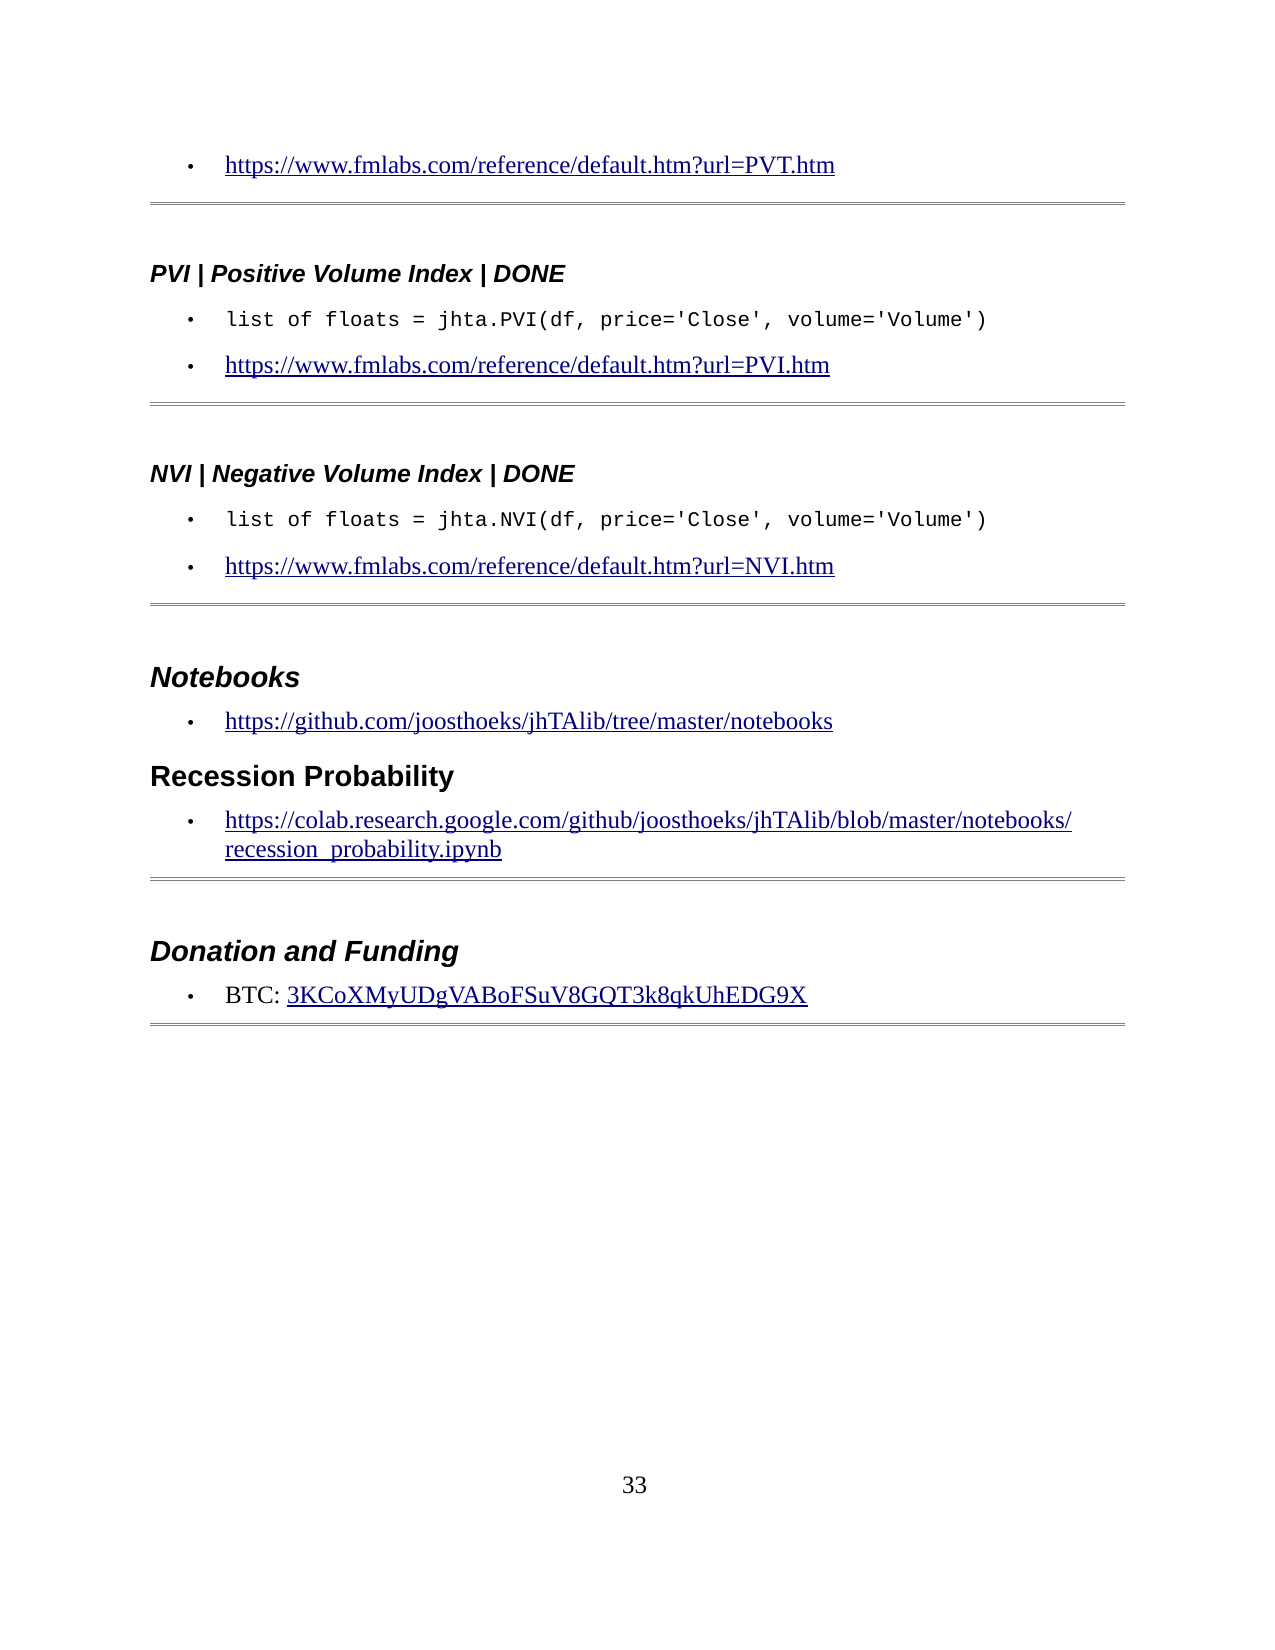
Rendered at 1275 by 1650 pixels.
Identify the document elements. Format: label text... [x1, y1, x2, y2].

list BTC: 3KCoXMyUDgVABoFSuV8GQT3k8qkUhEDG9X [187, 980, 1125, 1009]
subtitle PVI | Positive Volume Index | DONE [150, 259, 1125, 287]
list https://www.fmlabs.com/reference/default.htm?url=PVI.htm [187, 350, 1125, 379]
list https://colab.research.google.com/github/joosthoeks/jhTAlib/blob/master/notebooks/recession_probability.ipynb [187, 806, 1125, 863]
subtitle NVI | Negative Volume Index | DONE [150, 459, 1125, 488]
list list of floats = jhta.NVI(df, price='Close', volume='Volume') [187, 509, 1125, 533]
list https://www.fmlabs.com/reference/default.htm?url=PVT.htm [187, 150, 1125, 179]
subtitle Notebooks [150, 660, 1125, 693]
subtitle Donation and Funding [150, 934, 1125, 968]
list https://github.com/joosthoeks/jhTAlib/tree/master/notebooks [187, 706, 1125, 734]
list list of floats = jhta.PVI(df, price='Close', volume='Volume') [187, 309, 1125, 332]
subtitle Recession Probability [150, 759, 1125, 793]
list https://www.fmlabs.com/reference/default.htm?url=NVI.htm [187, 551, 1125, 579]
